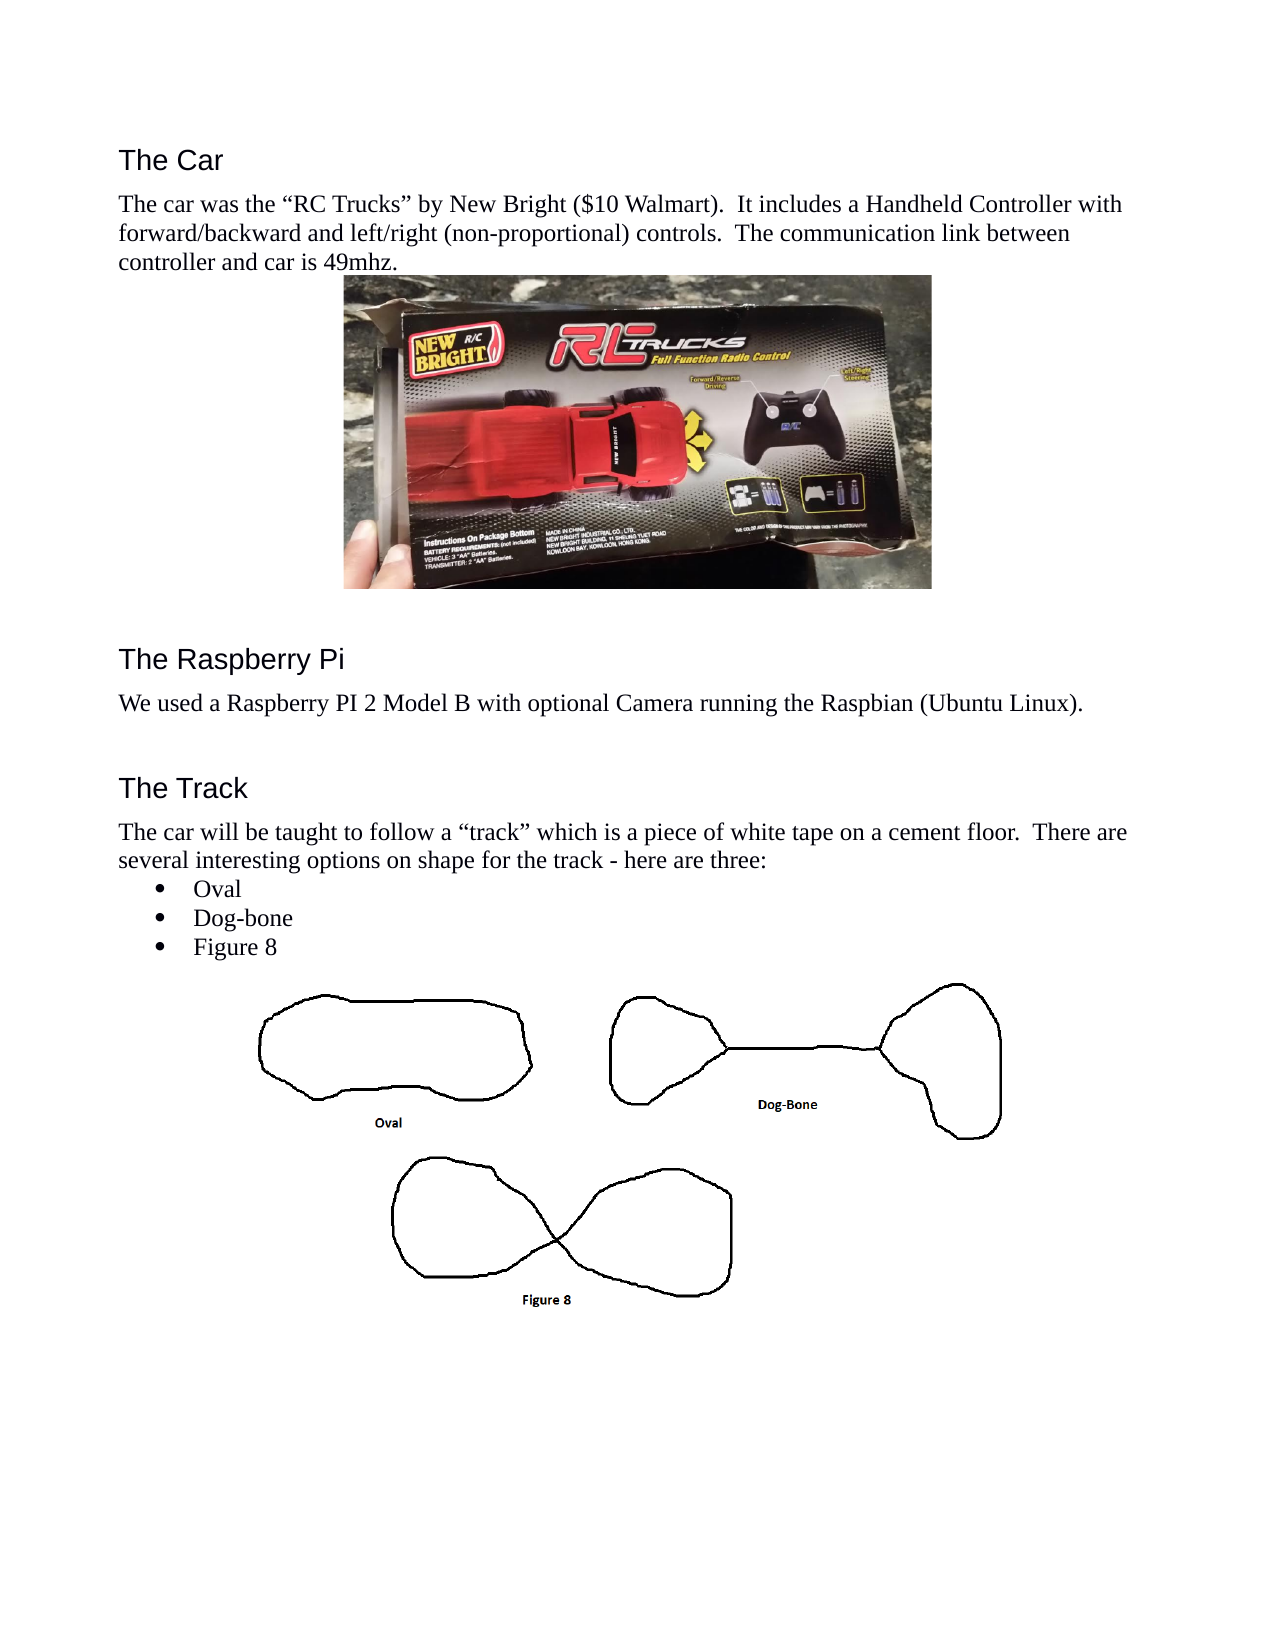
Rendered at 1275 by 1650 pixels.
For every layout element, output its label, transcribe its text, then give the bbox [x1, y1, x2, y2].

subtitle The Track [118, 771, 1157, 804]
text We used a Raspberry PI 2 Model B with optional Camera running the Raspbian (Ubuntu Linux). [118, 688, 1157, 717]
list Oval [156, 874, 1157, 903]
picture [343, 275, 932, 589]
text The car was the “RC Trucks” by New Bright ($10 Walmart). It includes a Handheld Controller with forward/backward and left/right (non-proportional) controls. The communication link between controller and car is 49mhz. [118, 189, 1157, 275]
list Figure 8 [156, 932, 1157, 961]
subtitle The Car [118, 143, 1157, 177]
text The car will be taught to follow a “track” which is a piece of white tape on a cement floor. There are several interesting options on shape for the track - here are three: [118, 817, 1157, 874]
picture [235, 960, 1040, 1326]
list Dog-bone [156, 903, 1157, 932]
subtitle The Raspberry Pi [118, 642, 1157, 676]
